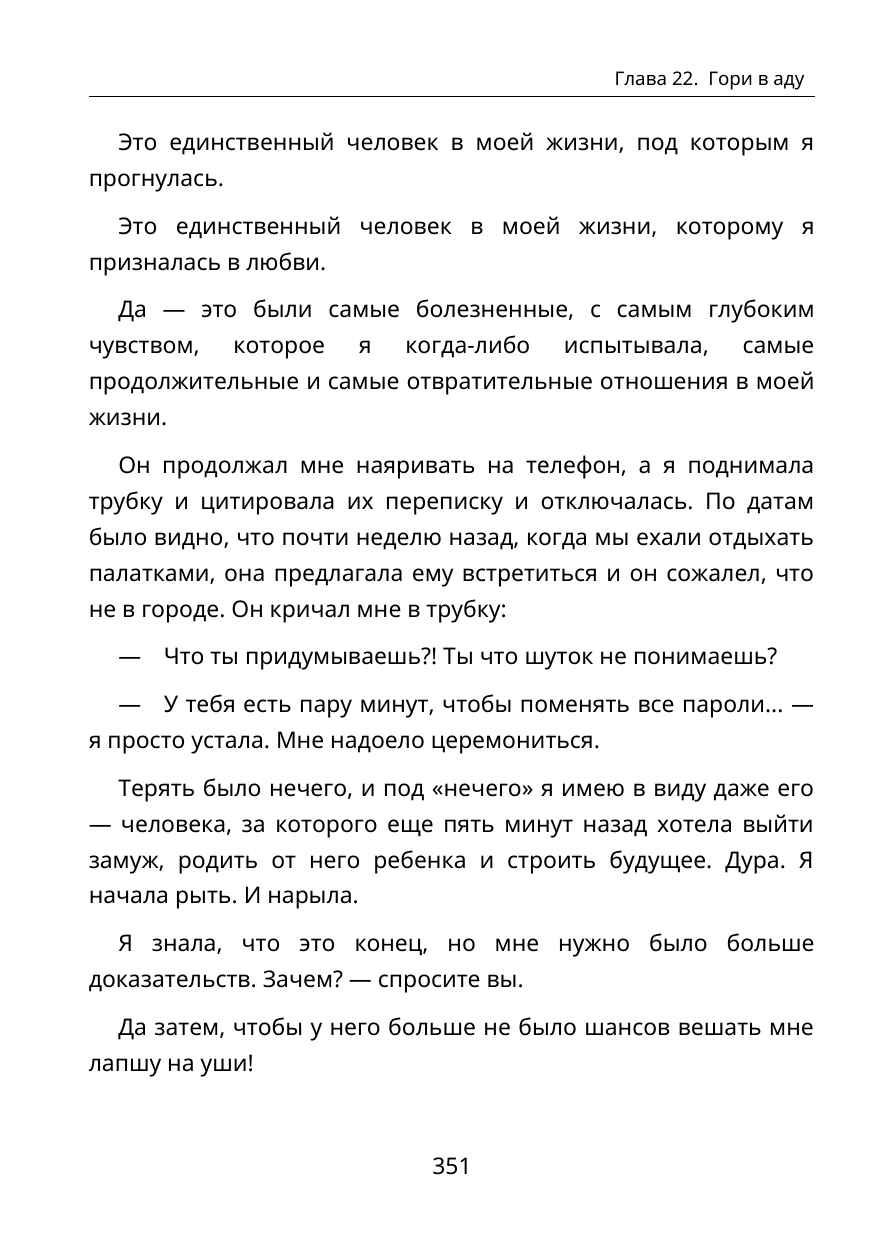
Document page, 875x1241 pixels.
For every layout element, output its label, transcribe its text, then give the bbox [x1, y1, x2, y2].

text Это единственный человек в моей жизни, которому я призналась в любви. [88, 210, 815, 277]
text Это единственный человек в моей жизни, под которым я прогнулась. [88, 126, 815, 193]
text Да затем, чтобы у него больше не было шансов вешать мне лапшу на уши! [88, 1011, 815, 1078]
list У тебя есть пару минут, чтобы поменять все пароли... — я просто устала. Мне надоело церемониться. [88, 688, 815, 755]
text Я знала, что это конец, но мне нужно было больше доказательств. Зачем? — спросите вы. [88, 927, 815, 994]
text Он продолжал мне наяривать на телефон, а я поднимала трубку и цитировала их переписку и отключалась. По датам было видно, что почти неделю назад, когда мы ехали отдыхать палатками, она предлагала ему встретиться и он сожалел, что не в городе. Он кричал мне в трубку: [88, 449, 815, 624]
text Да — это были самые болезненные, с самым глубоким чувством, которое я когда-либо испытывала, самые продолжительные и самые отвратительные отношения в моей жизни. [88, 293, 815, 432]
list Что ты придумываешь?! Ты что шуток не понимаешь? [88, 640, 815, 672]
text Терять было нечего, и под «нечего» я имею в виду даже его — человека, за которого еще пять минут назад хотела выйти замуж, родить от него ребенка и строить будущее. Дура. Я начала рыть. И нарыла. [88, 772, 815, 911]
